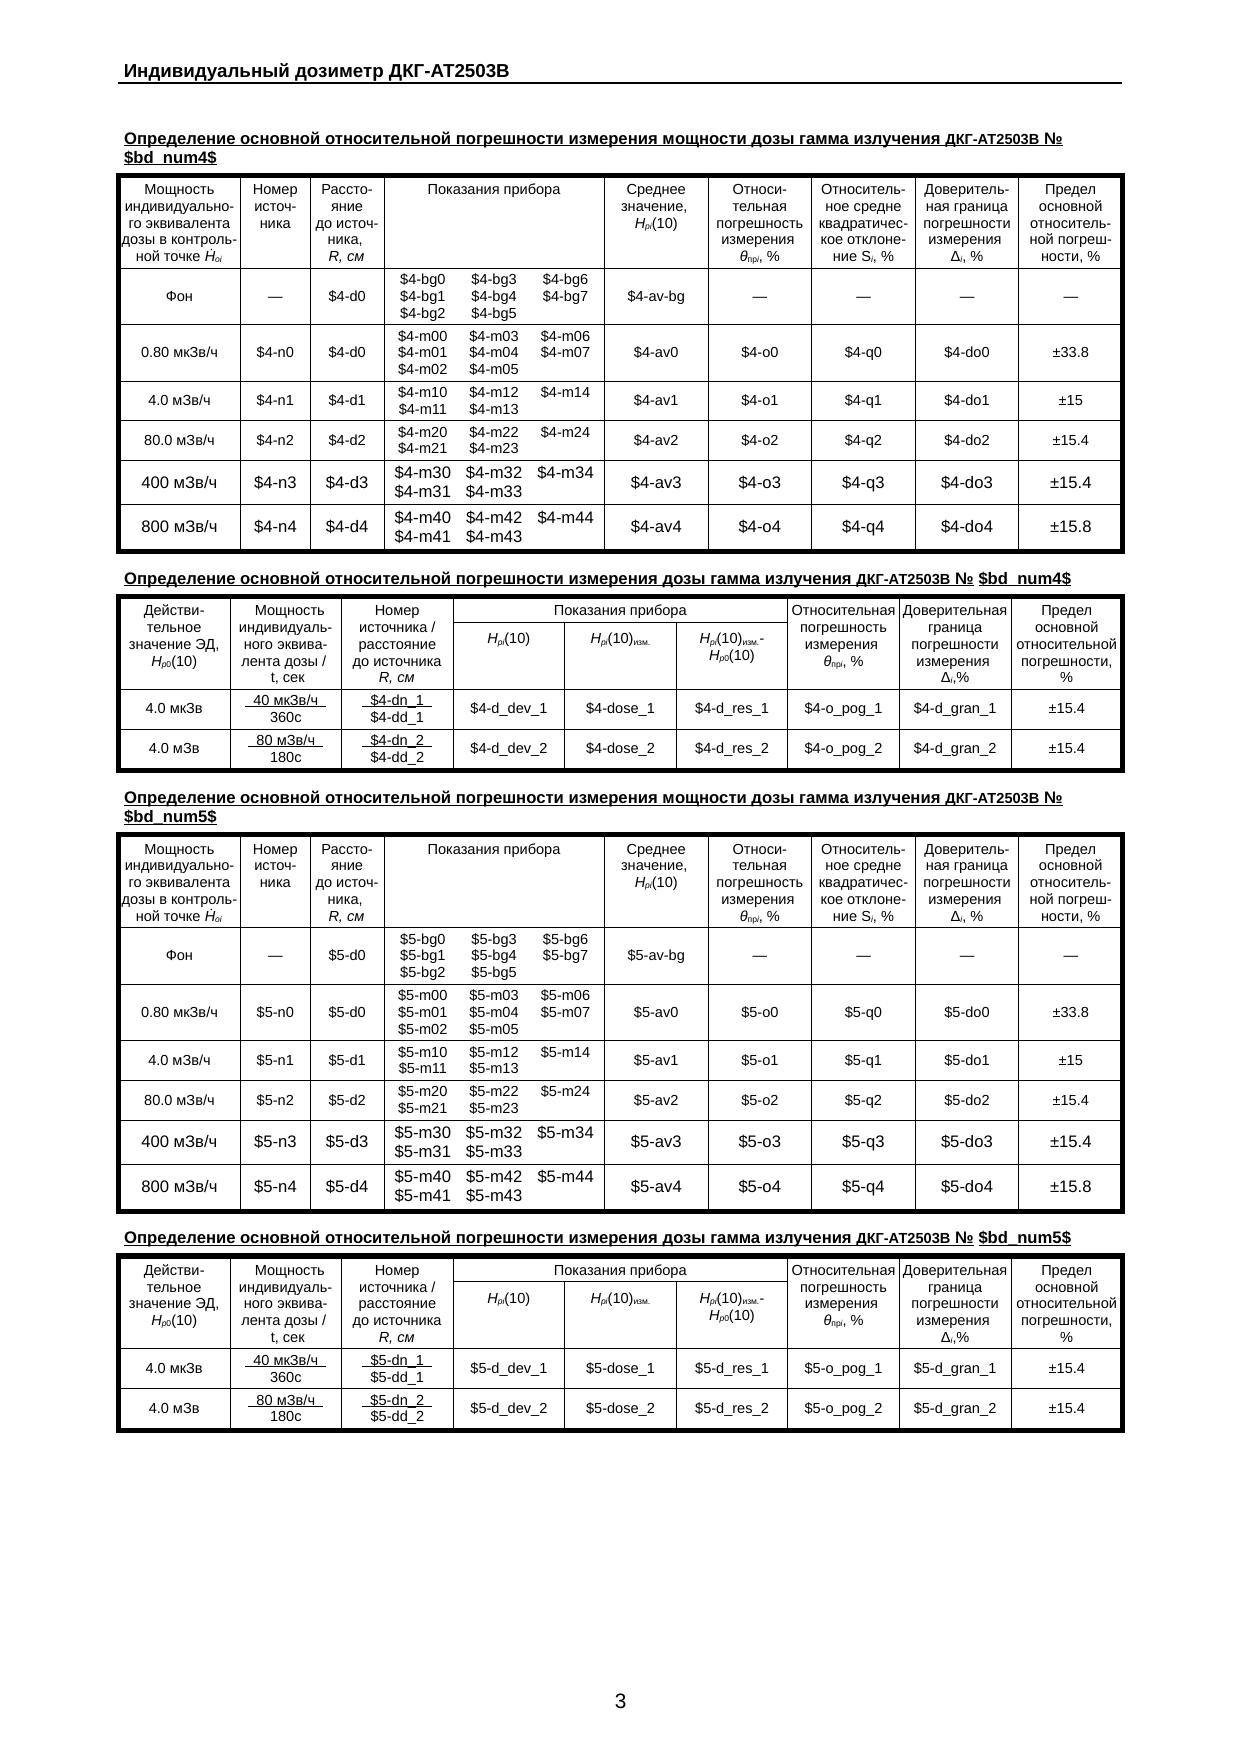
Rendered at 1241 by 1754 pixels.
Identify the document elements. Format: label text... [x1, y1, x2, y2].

table_cell ±33.8 [1019, 325, 1120, 381]
table_cell $4-o1 [709, 382, 811, 420]
table_cell 40 мкЗв/ч 360c [231, 1349, 341, 1388]
table_cell $5-do0 [916, 985, 1018, 1040]
table_cell $5-d2 [311, 1081, 384, 1119]
table_cell Предел основной относитель-ной погреш-ности, % [1019, 178, 1120, 268]
table_cell — [709, 269, 811, 324]
table_cell $4-n1 [241, 382, 310, 420]
table_cell Hpi(10)изм. [565, 623, 676, 689]
table_cell $4-do4 [916, 505, 1018, 549]
table_cell — [1019, 269, 1120, 324]
table_cell $5-m40 $5-m41 $5-m42 $5-m43 $5-m44 [385, 1165, 604, 1208]
table_cell Рассто-яние до источ-ника, R, см [311, 837, 384, 927]
table_cell $5-dose_1 [565, 1349, 676, 1388]
table_cell $4-q2 [812, 421, 915, 460]
table_cell $4-d_gran_1 [900, 690, 1011, 728]
table_cell Мощность индивидуально-го эквивалента дозы в контроль-ной точке Ḣoi [121, 837, 240, 927]
table_cell Номер источ-ника [241, 178, 310, 268]
table_cell $4-dn_1 $4-dd_1 [342, 690, 453, 728]
table_cell Фон [121, 928, 240, 984]
table_cell $4-d_dev_2 [454, 730, 564, 768]
table_cell $5-dn_1 $5-dd_1 [342, 1349, 453, 1388]
table_cell $5-av1 [605, 1041, 708, 1080]
table_cell $5-o3 [709, 1121, 811, 1164]
table_cell — [241, 928, 310, 984]
table_cell $5-m00 $5-m01 $5-m02 $5-m03 $5-m04 $5-m05 $5-m06 $5-m07 [385, 985, 604, 1040]
table_cell $4-q0 [812, 325, 915, 381]
table_cell $4-o0 [709, 325, 811, 381]
table_cell 0.80 мкЗв/ч [121, 325, 240, 381]
table_cell Показания прибора [385, 837, 604, 927]
table_cell $5-q2 [812, 1081, 915, 1119]
table_cell $4-dn_2 $4-dd_2 [342, 730, 453, 768]
table_cell ±15 [1019, 382, 1120, 420]
table_cell $4-m40 $4-m41 $4-m42 $4-m43 $4-m44 [385, 505, 604, 549]
table_cell Рассто-яние до источ-ника, R, см [311, 178, 384, 268]
table_cell Мощность индивидуально-го эквивалента дозы в контроль-ной точке Ḣoi [121, 178, 240, 268]
table_cell $4-n0 [241, 325, 310, 381]
table_cell Номер источника / расстояние до источника R, см [342, 1259, 453, 1348]
table_cell $4-q3 [812, 461, 915, 504]
table_cell $4-o2 [709, 421, 811, 460]
table_cell $5-bg0 $5-bg1 $5-bg2 $5-bg3 $5-bg4 $5-bg5 $5-bg6 $5-bg7 [385, 928, 604, 984]
table_cell 4.0 мЗв/ч [121, 1041, 240, 1080]
table_cell $4-d_res_2 [677, 730, 787, 768]
table_cell $4-av3 [605, 461, 708, 504]
table_cell $5-d0 [311, 985, 384, 1040]
table_cell — [916, 269, 1018, 324]
table_cell Номер источника / расстояние до источника R, см [342, 599, 453, 689]
table_cell Среднее значение, Hpi(10) [605, 837, 708, 927]
table_cell 800 мЗв/ч [121, 505, 240, 549]
table_cell 80 мЗв/ч 180c [231, 1389, 341, 1428]
table_cell $4-n2 [241, 421, 310, 460]
table_cell $5-m30 $5-m31 $5-m32 $5-m33 $5-m34 [385, 1121, 604, 1164]
table_cell 800 мЗв/ч [121, 1165, 240, 1208]
table_cell $5-d4 [311, 1165, 384, 1208]
table_cell Доверительная граница погрешности измерения Δi,% [900, 599, 1011, 689]
table_cell Показания прибора [454, 1259, 787, 1281]
table_cell $5-m20 $5-m21 $5-m22 $5-m23 $5-m24 [385, 1081, 604, 1119]
table_cell ±15.4 [1019, 421, 1120, 460]
table_cell $4-bg0 $4-bg1 $4-bg2 $4-bg3 $4-bg4 $4-bg5 $4-bg6 $4-bg7 [385, 269, 604, 324]
table_cell $5-d_dev_1 [454, 1349, 564, 1388]
table_cell $5-do3 [916, 1121, 1018, 1164]
table_cell $5-av4 [605, 1165, 708, 1208]
table_cell Мощность индивидуаль-ного эквива-лента дозы / t, сек [231, 1259, 341, 1348]
table_cell $4-o4 [709, 505, 811, 549]
table_cell $4-n4 [241, 505, 310, 549]
table_cell $4-dose_2 [565, 730, 676, 768]
table_cell $5-d_res_2 [677, 1389, 787, 1428]
table_cell 0.80 мкЗв/ч [121, 985, 240, 1040]
table_cell $5-dose_2 [565, 1389, 676, 1428]
table_cell 4.0 мкЗв [121, 690, 230, 728]
table_cell ±15.8 [1019, 1165, 1120, 1208]
table_cell $5-o_pog_2 [788, 1389, 899, 1428]
table_cell $5-q4 [812, 1165, 915, 1208]
table_cell ±15.4 [1012, 1349, 1120, 1388]
table_cell $5-q0 [812, 985, 915, 1040]
table_cell Действи-тельное значение ЭД, Hp0(10) [121, 599, 230, 689]
table_cell $5-d_gran_2 [900, 1389, 1011, 1428]
table_cell $5-av0 [605, 985, 708, 1040]
table_cell ±33.8 [1019, 985, 1120, 1040]
table_cell Доверительная граница погрешности измерения Δi,% [900, 1259, 1011, 1348]
table_cell Относитель-ное средне квадратичес-кое отклоне-ние Si, % [812, 178, 915, 268]
table_cell $4-do0 [916, 325, 1018, 381]
table_cell ±15 [1019, 1041, 1120, 1080]
table_cell $5-q3 [812, 1121, 915, 1164]
table_cell ±15.8 [1019, 505, 1120, 549]
table_cell $5-av3 [605, 1121, 708, 1164]
table_cell $4-do1 [916, 382, 1018, 420]
table_cell ±15.4 [1019, 1121, 1120, 1164]
table_cell Доверитель-ная граница погрешности измерения Δi, % [916, 178, 1018, 268]
table_cell $4-dose_1 [565, 690, 676, 728]
table_cell $4-d0 [311, 269, 384, 324]
table_cell 4.0 мЗв [121, 730, 230, 768]
table_cell Относительная погрешность измерения θпрi, % [788, 599, 899, 689]
table_cell $4-q4 [812, 505, 915, 549]
table_cell 4.0 мкЗв [121, 1349, 230, 1388]
table_cell $4-m10 $4-m11 $4-m12 $4-m13 $4-m14 [385, 382, 604, 420]
table_cell $5-do1 [916, 1041, 1018, 1080]
table_cell $5-n0 [241, 985, 310, 1040]
table_cell $5-n4 [241, 1165, 310, 1208]
table_cell $4-o_pog_1 [788, 690, 899, 728]
table_cell Номер источ-ника [241, 837, 310, 927]
table_cell $4-o_pog_2 [788, 730, 899, 768]
table_cell $4-m20 $4-m21 $4-m22 $4-m23 $4-m24 [385, 421, 604, 460]
table_cell 4.0 мЗв/ч [121, 382, 240, 420]
table_cell $4-d2 [311, 421, 384, 460]
table_cell — [812, 928, 915, 984]
table_cell $4-av0 [605, 325, 708, 381]
table_cell Hpi(10) [454, 623, 564, 689]
table_cell — [812, 269, 915, 324]
table_cell 400 мЗв/ч [121, 461, 240, 504]
table_cell $5-o2 [709, 1081, 811, 1119]
table_cell $5-d_res_1 [677, 1349, 787, 1388]
table_cell $5-o0 [709, 985, 811, 1040]
table_cell $4-d_dev_1 [454, 690, 564, 728]
table_cell — [916, 928, 1018, 984]
table_header Определение основной относительной погрешности измерения мощности дозы гамма излучения ДКГ-АТ2503В № $bd_num5$ [118, 773, 1122, 832]
table_cell $4-d_res_1 [677, 690, 787, 728]
table_cell $4-d0 [311, 325, 384, 381]
table_header Определение основной относительной погрешности измерения дозы гамма излучения ДКГ-АТ2503В № $bd_num5$ [118, 1214, 1122, 1253]
table_cell — [1019, 928, 1120, 984]
table_cell Hpi(10)изм. [565, 1282, 676, 1348]
table_cell ±15.4 [1019, 461, 1120, 504]
table_cell Hpi(10)изм.-Hp0(10) [677, 623, 787, 689]
table_cell Действи-тельное значение ЭД, Hp0(10) [121, 1259, 230, 1348]
table_cell $5-d1 [311, 1041, 384, 1080]
table_cell $5-d0 [311, 928, 384, 984]
table_cell $4-d_gran_2 [900, 730, 1011, 768]
table_cell ±15.4 [1012, 1389, 1120, 1428]
table_cell Доверитель-ная граница погрешности измерения Δi, % [916, 837, 1018, 927]
table_cell $5-o1 [709, 1041, 811, 1080]
table_cell ±15.4 [1012, 690, 1120, 728]
table_cell $4-m30 $4-m31 $4-m32 $4-m33 $4-m34 [385, 461, 604, 504]
table_cell $4-do3 [916, 461, 1018, 504]
table_cell $5-m10 $5-m11 $5-m12 $5-m13 $5-m14 [385, 1041, 604, 1080]
table_cell $4-d3 [311, 461, 384, 504]
table_cell 4.0 мЗв [121, 1389, 230, 1428]
table_cell Относитель-ное средне квадратичес-кое отклоне-ние Si, % [812, 837, 915, 927]
table_cell 400 мЗв/ч [121, 1121, 240, 1164]
table_cell $4-d1 [311, 382, 384, 420]
table_cell $4-av1 [605, 382, 708, 420]
table_cell $5-do2 [916, 1081, 1018, 1119]
table_cell $5-av-bg [605, 928, 708, 984]
table_cell 80 мЗв/ч 180c [231, 730, 341, 768]
table_cell $5-o4 [709, 1165, 811, 1208]
table_header Определение основной относительной погрешности измерения мощности дозы гамма излучения ДКГ-АТ2503В № $bd_num4$ [118, 114, 1122, 172]
table_cell Предел основной относительной погрешности, % [1012, 599, 1120, 689]
table_cell Предел основной относитель-ной погреш-ности, % [1019, 837, 1120, 927]
table_cell 80.0 мЗв/ч [121, 421, 240, 460]
table_cell $4-d4 [311, 505, 384, 549]
table_cell $5-do4 [916, 1165, 1018, 1208]
table_header Определение основной относительной погрешности измерения дозы гамма излучения ДКГ-АТ2503В № $bd_num4$ [118, 554, 1122, 594]
table_cell ±15.4 [1012, 730, 1120, 768]
table_cell $5-n2 [241, 1081, 310, 1119]
table_cell $4-m00 $4-m01 $4-m02 $4-m03 $4-m04 $4-m05 $4-m06 $4-m07 [385, 325, 604, 381]
table_cell $4-q1 [812, 382, 915, 420]
table_cell 40 мкЗв/ч 360c [231, 690, 341, 728]
table_cell $4-av2 [605, 421, 708, 460]
table_cell Относительная погрешность измерения θпрi, % [788, 1259, 899, 1348]
table_cell $4-av4 [605, 505, 708, 549]
table_cell Мощность индивидуаль-ного эквива-лента дозы / t, сек [231, 599, 341, 689]
table_cell Фон [121, 269, 240, 324]
table_cell $5-av2 [605, 1081, 708, 1119]
table_cell 80.0 мЗв/ч [121, 1081, 240, 1119]
table_cell Hpi(10) [454, 1282, 564, 1348]
table_cell $5-n1 [241, 1041, 310, 1080]
table_cell Относи-тельная погрешность измерения θпрi, % [709, 837, 811, 927]
table_cell Среднее значение, Hpi(10) [605, 178, 708, 268]
table_cell — [241, 269, 310, 324]
table_cell — [709, 928, 811, 984]
table_cell $5-q1 [812, 1041, 915, 1080]
table_cell ±15.4 [1019, 1081, 1120, 1119]
table_cell $5-n3 [241, 1121, 310, 1164]
table_cell $4-av-bg [605, 269, 708, 324]
table_cell Предел основной относительной погрешности, % [1012, 1259, 1120, 1348]
table_cell $4-do2 [916, 421, 1018, 460]
table_cell Показания прибора [385, 178, 604, 268]
table_cell $5-dn_2 $5-dd_2 [342, 1389, 453, 1428]
table_cell $5-d3 [311, 1121, 384, 1164]
table_cell $5-d_dev_2 [454, 1389, 564, 1428]
table_cell $5-o_pog_1 [788, 1349, 899, 1388]
table_cell Hpi(10)изм.-Hp0(10) [677, 1282, 787, 1348]
table_cell Показания прибора [454, 599, 787, 622]
table_cell $4-n3 [241, 461, 310, 504]
table_cell $4-o3 [709, 461, 811, 504]
table_cell Относи-тельная погрешность измерения θпрi, % [709, 178, 811, 268]
table_cell $5-d_gran_1 [900, 1349, 1011, 1388]
